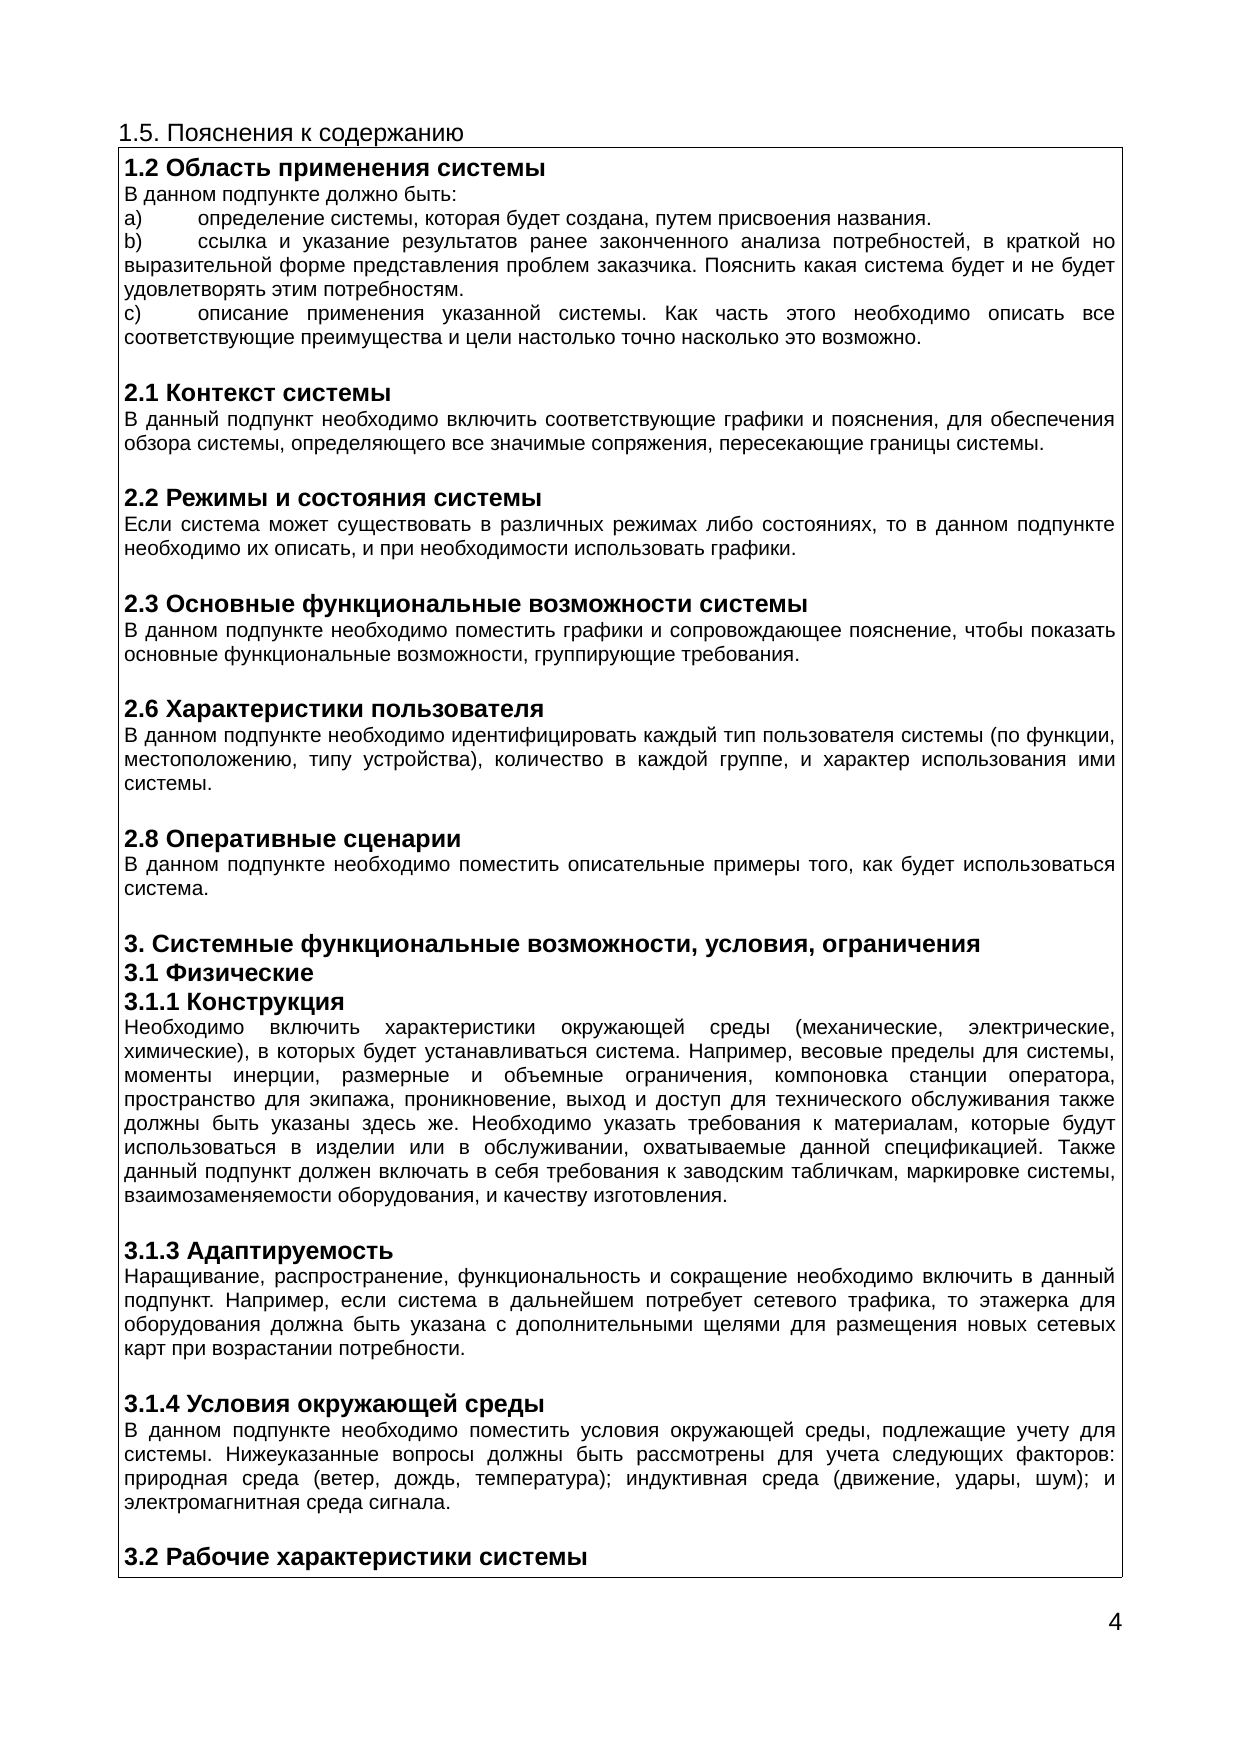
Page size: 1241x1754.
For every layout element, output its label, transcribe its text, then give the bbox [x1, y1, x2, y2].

text 1.5. Пояснения к содержанию [118, 118, 1122, 147]
table_header 1.2 Область применения системы В данном подпункте должно быть: a) определение системы, которая будет создана, путем присвоения названия. b) ссылка и указание результатов ранее законченного анализа потребностей, в краткой но выразительной форме представления проблем заказчика. Пояснить какая система будет и не будет удовлетворять этим потребностям. c) описание применения указанной системы. Как часть этого необходимо описать все соответствующие преимущества и цели настолько точно насколько это возможно. 2.1 Контекст системы В данный подпункт необходимо включить соответствующие графики и пояснения, для обеспечения обзора системы, определяющего все значимые сопряжения, пересекающие границы системы. 2.2 Режимы и состояния системы Если система может существовать в различных режимах либо состояниях, то в данном подпункте необходимо их описать, и при необходимости использовать графики. 2.3 Основные функциональные возможности системы В данном подпункте необходимо поместить графики и сопровождающее пояснение, чтобы показать основные функциональные возможности, группирующие требования. 2.6 Характеристики пользователя В данном подпункте необходимо идентифицировать каждый тип пользователя системы (по функции, местоположению, типу устройства), количество в каждой группе, и характер использования ими системы. 2.8 Оперативные сценарии В данном подпункте необходимо поместить описательные примеры того, как будет использоваться система. 3. Системные функциональные возможности, условия, ограничения 3.1 Физические 3.1.1 Конструкция Необходимо включить характеристики окружающей среды (механические, электрические, химические), в которых будет устанавливаться система. Например, весовые пределы для системы, моменты инерции, размерные и объемные ограничения, компоновка станции оператора, пространство для экипажа, проникновение, выход и доступ для технического обслуживания также должны быть указаны здесь же. Необходимо указать требования к материалам, которые будут использоваться в изделии или в обслуживании, охватываемые данной спецификацией. Также данный подпункт должен включать в себя требования к заводским табличкам, маркировке системы, взаимозаменяемости оборудования, и качеству изготовления. 3.1.3 Адаптируемость Наращивание, распространение, функциональность и сокращение необходимо включить в данный подпункт. Например, если система в дальнейшем потребует сетевого трафика, то этажерка для оборудования должна быть указана с дополнительными щелями для размещения новых сетевых карт при возрастании потребности. 3.1.4 Условия окружающей среды В данном подпункте необходимо поместить условия окружающей среды, подлежащие учету для системы. Нижеуказанные вопросы должны быть рассмотрены для учета следующих факторов: природная среда (ветер, дождь, температура); индуктивная среда (движение, удары, шум); и электромагнитная среда сигнала. 3.2 Рабочие характеристики системы [119, 148, 1122, 1577]
